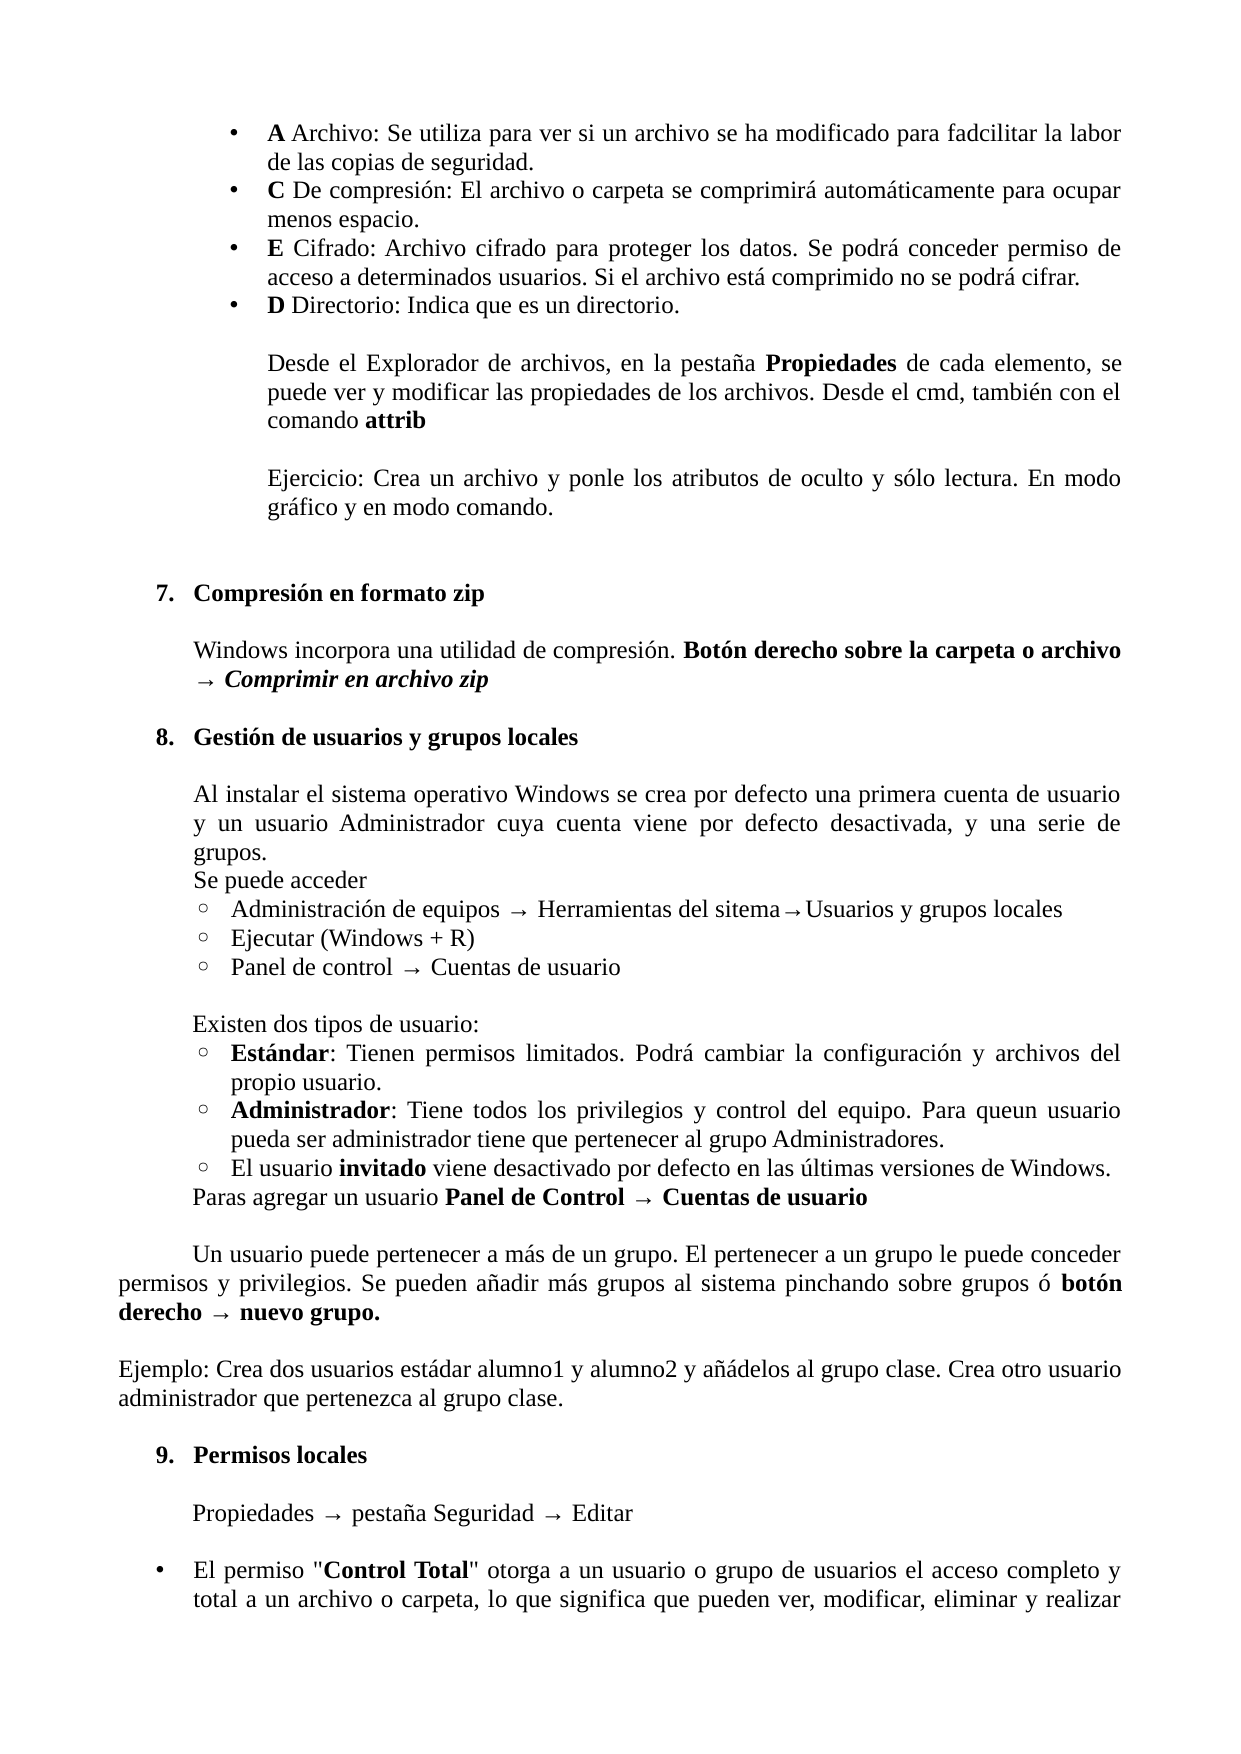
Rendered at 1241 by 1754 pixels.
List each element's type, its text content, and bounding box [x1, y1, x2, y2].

text Existen dos tipos de usuario: [118, 1009, 1122, 1038]
list D Directorio: Indica que es un directorio. [229, 291, 1122, 319]
list Al instalar el sistema operativo Windows se crea por defecto una primera cuenta de usuario y un usuario Administrador cuya cuenta viene por defecto desactivada, y una serie de grupos. [156, 779, 1122, 866]
list Desde el Explorador de archivos, en la pestaña Propiedades de cada elemento, se puede ver y modificar las propiedades de los archivos. Desde el cmd, también con el comando attrib [229, 348, 1122, 434]
list C De compresión: El archivo o carpeta se comprimirá automáticamente para ocupar menos espacio. [229, 176, 1122, 233]
text Paras agregar un usuario Panel de Control → Cuentas de usuario [118, 1182, 1122, 1211]
list E Cifrado: Archivo cifrado para proteger los datos. Se podrá conceder permiso de acceso a determinados usuarios. Si el archivo está comprimido no se podrá cifrar. [229, 233, 1122, 291]
list Estándar: Tienen permisos limitados. Podrá cambiar la configuración y archivos del propio usuario. [193, 1038, 1122, 1096]
list Administrador: Tiene todos los privilegios y control del equipo. Para queun usuario pueda ser administrador tiene que pertenecer al grupo Administradores. [193, 1096, 1122, 1153]
list Ejercicio: Crea un archivo y ponle los atributos de oculto y sólo lectura. En modo gráfico y en modo comando. [229, 463, 1122, 521]
list Panel de control → Cuentas de usuario [193, 952, 1122, 981]
list Windows incorpora una utilidad de compresión. Botón derecho sobre la carpeta o archivo → Comprimir en archivo zip [156, 636, 1122, 693]
list Se puede acceder [156, 866, 1122, 894]
list El usuario invitado viene desactivado por defecto en las últimas versiones de Windows. [193, 1153, 1122, 1182]
text Un usuario puede pertenecer a más de un grupo. El pertenecer a un grupo le puede conceder permisos y privilegios. Se pueden añadir más grupos al sistema pinchando sobre grupos ó botón derecho → nuevo grupo. [118, 1239, 1122, 1326]
list Permisos locales [156, 1441, 1122, 1469]
list Gestión de usuarios y grupos locales [156, 722, 1122, 751]
list A Archivo: Se utiliza para ver si un archivo se ha modificado para fadcilitar la labor de las copias de seguridad. [229, 118, 1122, 176]
text Propiedades → pestaña Seguridad → Editar [118, 1498, 1122, 1527]
list Ejecutar (Windows + R) [193, 923, 1122, 952]
list Administración de equipos → Herramientas del sitema→Usuarios y grupos locales [193, 894, 1122, 923]
list Compresión en formato zip [156, 578, 1122, 607]
text Ejemplo: Crea dos usuarios estádar alumno1 y alumno2 y añádelos al grupo clase. Crea otro usuario administrador que pertenezca al grupo clase. [118, 1354, 1122, 1412]
list El permiso "Control Total" otorga a un usuario o grupo de usuarios el acceso completo y total a un archivo o carpeta, lo que significa que pueden ver, modificar, eliminar y realizar [156, 1556, 1122, 1613]
